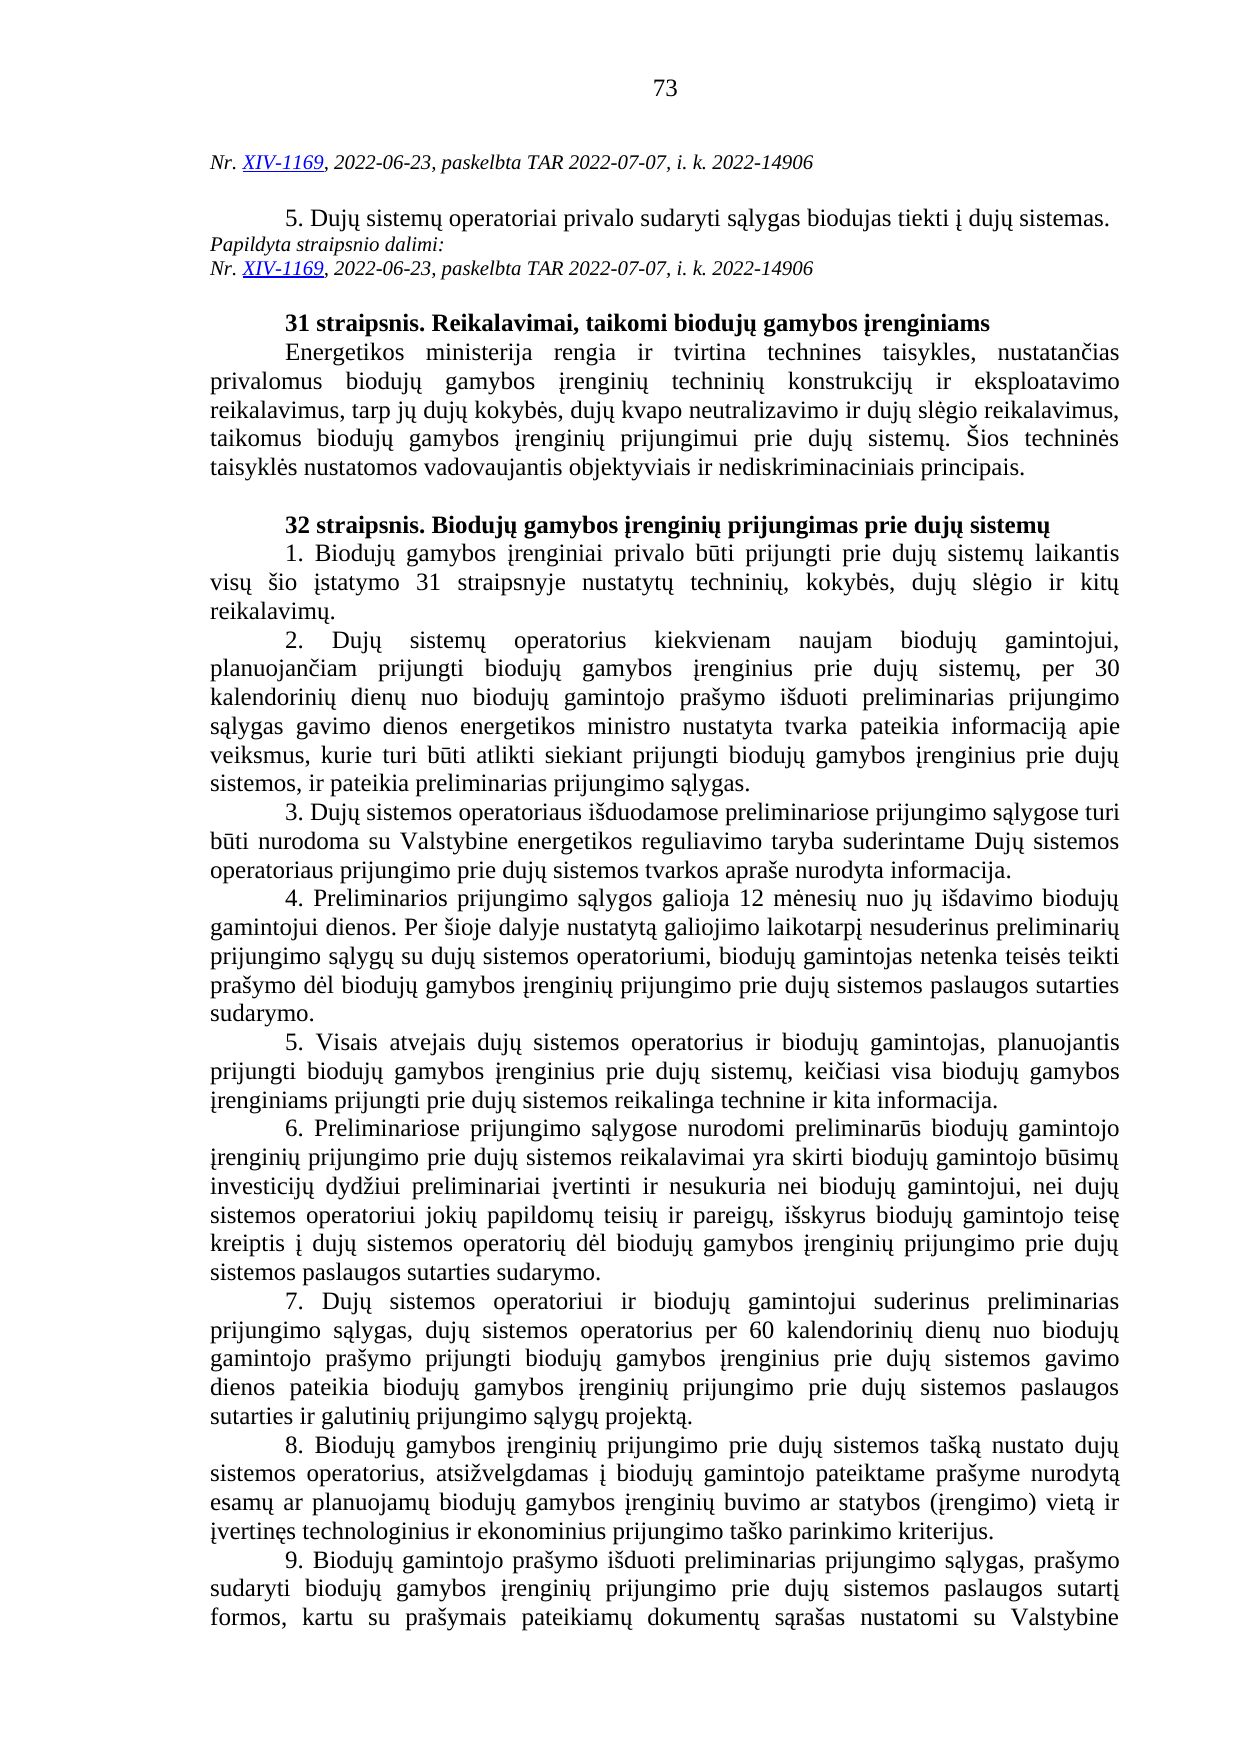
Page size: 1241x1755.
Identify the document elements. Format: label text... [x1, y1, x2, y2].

text 9. Biodujų gamintojo prašymo išduoti preliminarias prijungimo sąlygas, prašymo sudaryti biodujų gamybos įrenginių prijungimo prie dujų sistemos paslaugos sutartį formos, kartu su prašymais pateikiamų dokumentų sąrašas nustatomi su Valstybine [210, 1545, 1120, 1631]
text Papildyta straipsnio dalimi: [210, 232, 1120, 256]
text 3. Dujų sistemos operatoriaus išduodamose preliminariose prijungimo sąlygose turi būti nurodoma su Valstybine energetikos reguliavimo taryba suderintame Dujų sistemos operatoriaus prijungimo prie dujų sistemos tvarkos apraše nurodyta informacija. [210, 797, 1120, 883]
text Energetikos ministerija rengia ir tvirtina technines taisykles, nustatančias privalomus biodujų gamybos įrenginių techninių konstrukcijų ir eksploatavimo reikalavimus, tarp jų dujų kokybės, dujų kvapo neutralizavimo ir dujų slėgio reikalavimus, taikomus biodujų gamybos įrenginių prijungimui prie dujų sistemų. Šios techninės taisyklės nustatomos vadovaujantis objektyviais ir nediskriminaciniais principais. [210, 337, 1120, 481]
text 2. Dujų sistemų operatorius kiekvienam naujam biodujų gamintojui, planuojančiam prijungti biodujų gamybos įrenginius prie dujų sistemų, per 30 kalendorinių dienų nuo biodujų gamintojo prašymo išduoti preliminarias prijungimo sąlygas gavimo dienos energetikos ministro nustatyta tvarka pateikia informaciją apie veiksmus, kurie turi būti atlikti siekiant prijungti biodujų gamybos įrenginius prie dujų sistemos, ir pateikia preliminarias prijungimo sąlygas. [210, 625, 1120, 797]
text 32 straipsnis. Biodujų gamybos įrenginių prijungimas prie dujų sistemų [210, 510, 1120, 538]
text Nr. XIV-1169, 2022-06-23, paskelbta TAR 2022-07-07, i. k. 2022-14906 [210, 256, 1120, 280]
text Nr. XIV-1169, 2022-06-23, paskelbta TAR 2022-07-07, i. k. 2022-14906 [210, 150, 1120, 174]
text 5. Visais atvejais dujų sistemos operatorius ir biodujų gamintojas, planuojantis prijungti biodujų gamybos įrenginius prie dujų sistemų, keičiasi visa biodujų gamybos įrenginiams prijungti prie dujų sistemos reikalinga technine ir kita informacija. [210, 1027, 1120, 1113]
text 31 straipsnis. Reikalavimai, taikomi biodujų gamybos įrenginiams [210, 308, 1120, 337]
text 1. Biodujų gamybos įrenginiai privalo būti prijungti prie dujų sistemų laikantis visų šio įstatymo 31 straipsnyje nustatytų techninių, kokybės, dujų slėgio ir kitų reikalavimų. [210, 538, 1120, 625]
text 4. Preliminarios prijungimo sąlygos galioja 12 mėnesių nuo jų išdavimo biodujų gamintojui dienos. Per šioje dalyje nustatytą galiojimo laikotarpį nesuderinus preliminarių prijungimo sąlygų su dujų sistemos operatoriumi, biodujų gamintojas netenka teisės teikti prašymo dėl biodujų gamybos įrenginių prijungimo prie dujų sistemos paslaugos sutarties sudarymo. [210, 883, 1120, 1027]
text 5. Dujų sistemų operatoriai privalo sudaryti sąlygas biodujas tiekti į dujų sistemas. [210, 203, 1120, 232]
text 6. Preliminariose prijungimo sąlygose nurodomi preliminarūs biodujų gamintojo įrenginių prijungimo prie dujų sistemos reikalavimai yra skirti biodujų gamintojo būsimų investicijų dydžiui preliminariai įvertinti ir nesukuria nei biodujų gamintojui, nei dujų sistemos operatoriui jokių papildomų teisių ir pareigų, išskyrus biodujų gamintojo teisę kreiptis į dujų sistemos operatorių dėl biodujų gamybos įrenginių prijungimo prie dujų sistemos paslaugos sutarties sudarymo. [210, 1113, 1120, 1286]
text 8. Biodujų gamybos įrenginių prijungimo prie dujų sistemos tašką nustato dujų sistemos operatorius, atsižvelgdamas į biodujų gamintojo pateiktame prašyme nurodytą esamų ar planuojamų biodujų gamybos įrenginių buvimo ar statybos (įrengimo) vietą ir įvertinęs technologinius ir ekonominius prijungimo taško parinkimo kriterijus. [210, 1430, 1120, 1545]
text 7. Dujų sistemos operatoriui ir biodujų gamintojui suderinus preliminarias prijungimo sąlygas, dujų sistemos operatorius per 60 kalendorinių dienų nuo biodujų gamintojo prašymo prijungti biodujų gamybos įrenginius prie dujų sistemos gavimo dienos pateikia biodujų gamybos įrenginių prijungimo prie dujų sistemos paslaugos sutarties ir galutinių prijungimo sąlygų projektą. [210, 1286, 1120, 1430]
